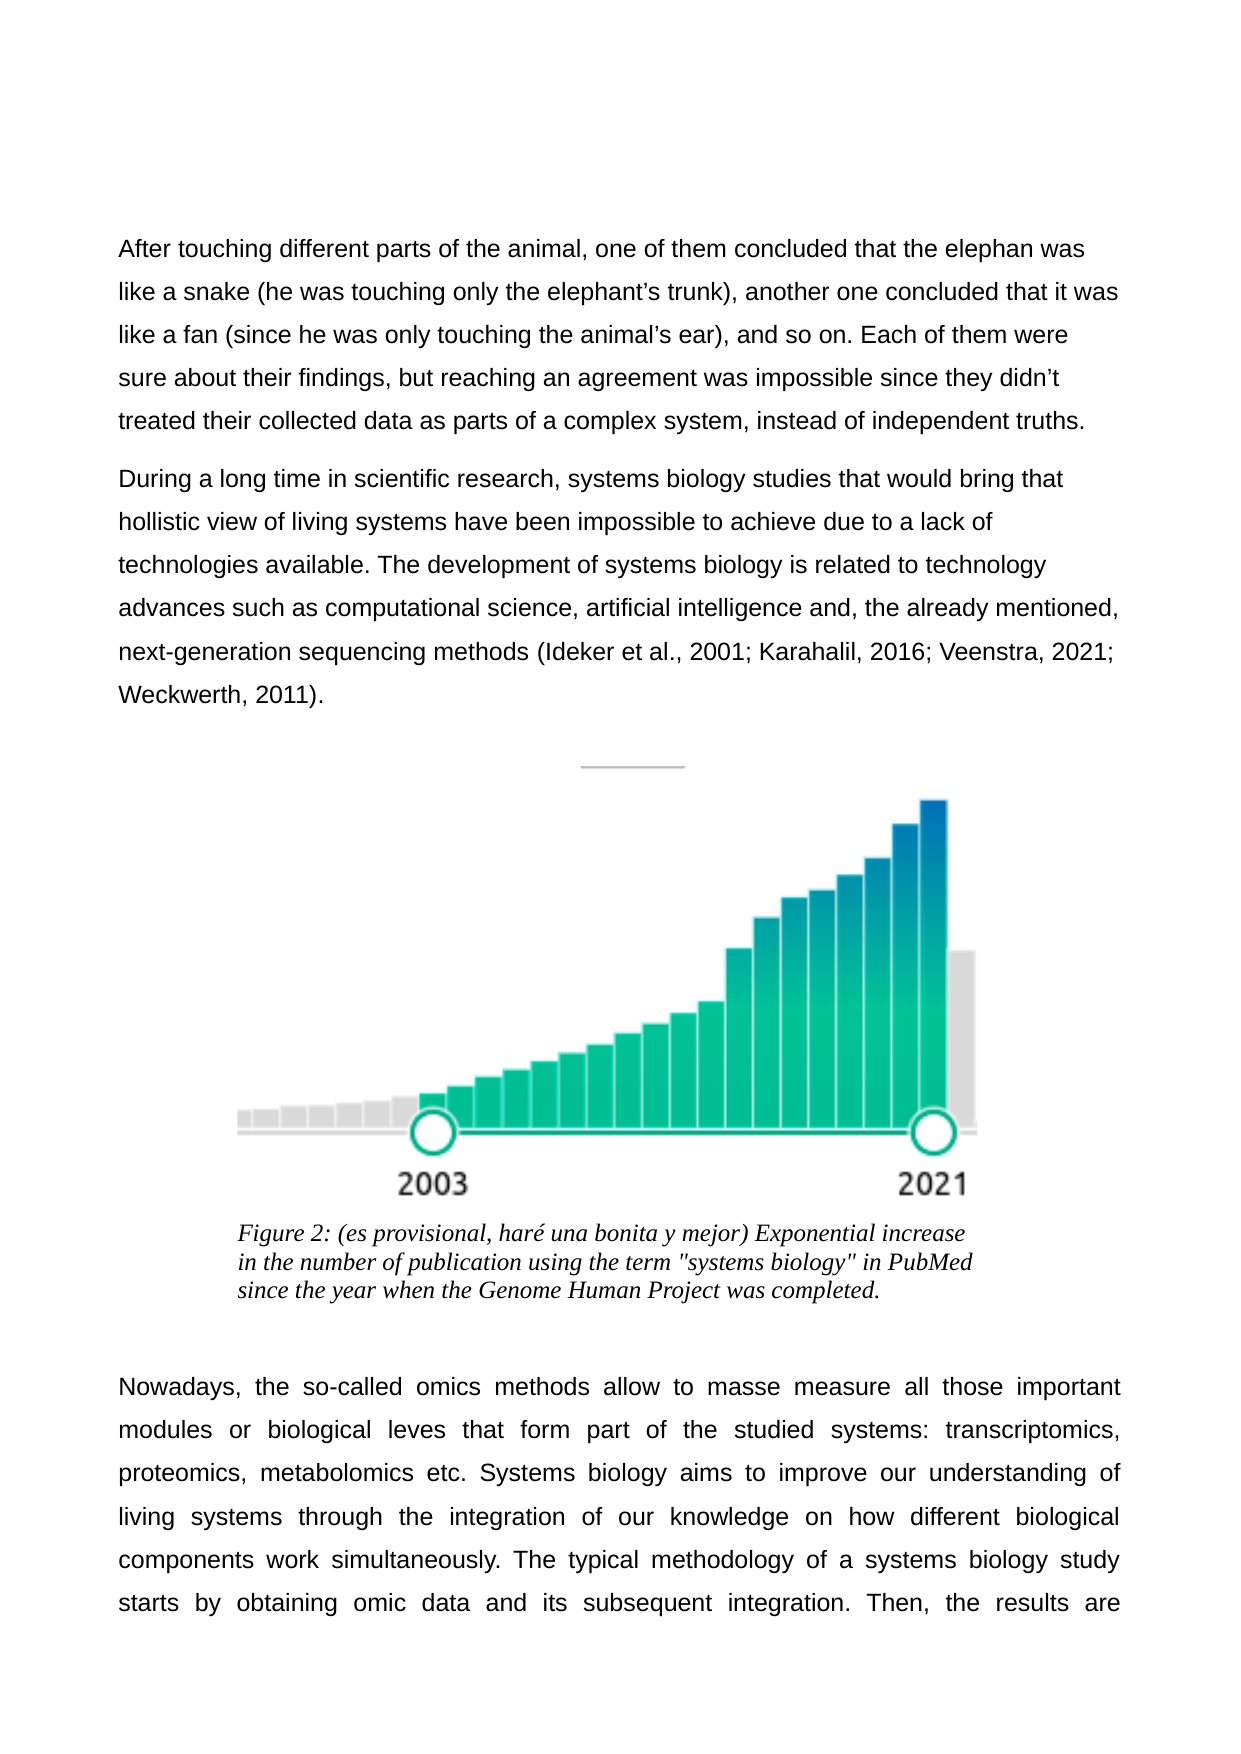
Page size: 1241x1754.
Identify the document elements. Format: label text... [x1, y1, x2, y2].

text Figure 2: (es provisional, haré una bonita y mejor) Exponential increase in the number of publication using the term "systems biology" in PubMed since the year when the Genome Human Project was completed. [237, 766, 977, 1304]
text After touching different parts of the animal, one of them concluded that the elephan was like a snake (he was touching only the elephant’s trunk), another one concluded that it was like a fan (since he was only touching the animal’s ear), and so on. Each of them were sure about their findings, but reaching an agreement was impossible since they didn’t treated their collected data as parts of a complex system, instead of independent truths. [118, 234, 1122, 435]
picture [659, 766, 978, 1218]
text During a long time in scientific research, systems biology studies that would bring that hollistic view of living systems have been impossible to achieve due to a lack of technologies available. The development of systems biology is related to technology advances such as computational science, artificial intelligence and, the already mentioned, next-generation sequencing methods (Ideker et al., 2001; Karahalil, 2016; Veenstra, 2021; Weckwerth, 2011)⁠. [118, 464, 1122, 708]
text Nowadays, the so-called omics methods allow to masse measure all those important modules or biological leves that form part of the studied systems: transcriptomics, proteomics, metabolomics etc. Systems biology aims to improve our understanding of living systems through the integration of our knowledge on how different biological components work simultaneously. The typical methodology of a systems biology study starts by obtaining omic data and its subsequent integration. Then, the results are [118, 1372, 1122, 1617]
